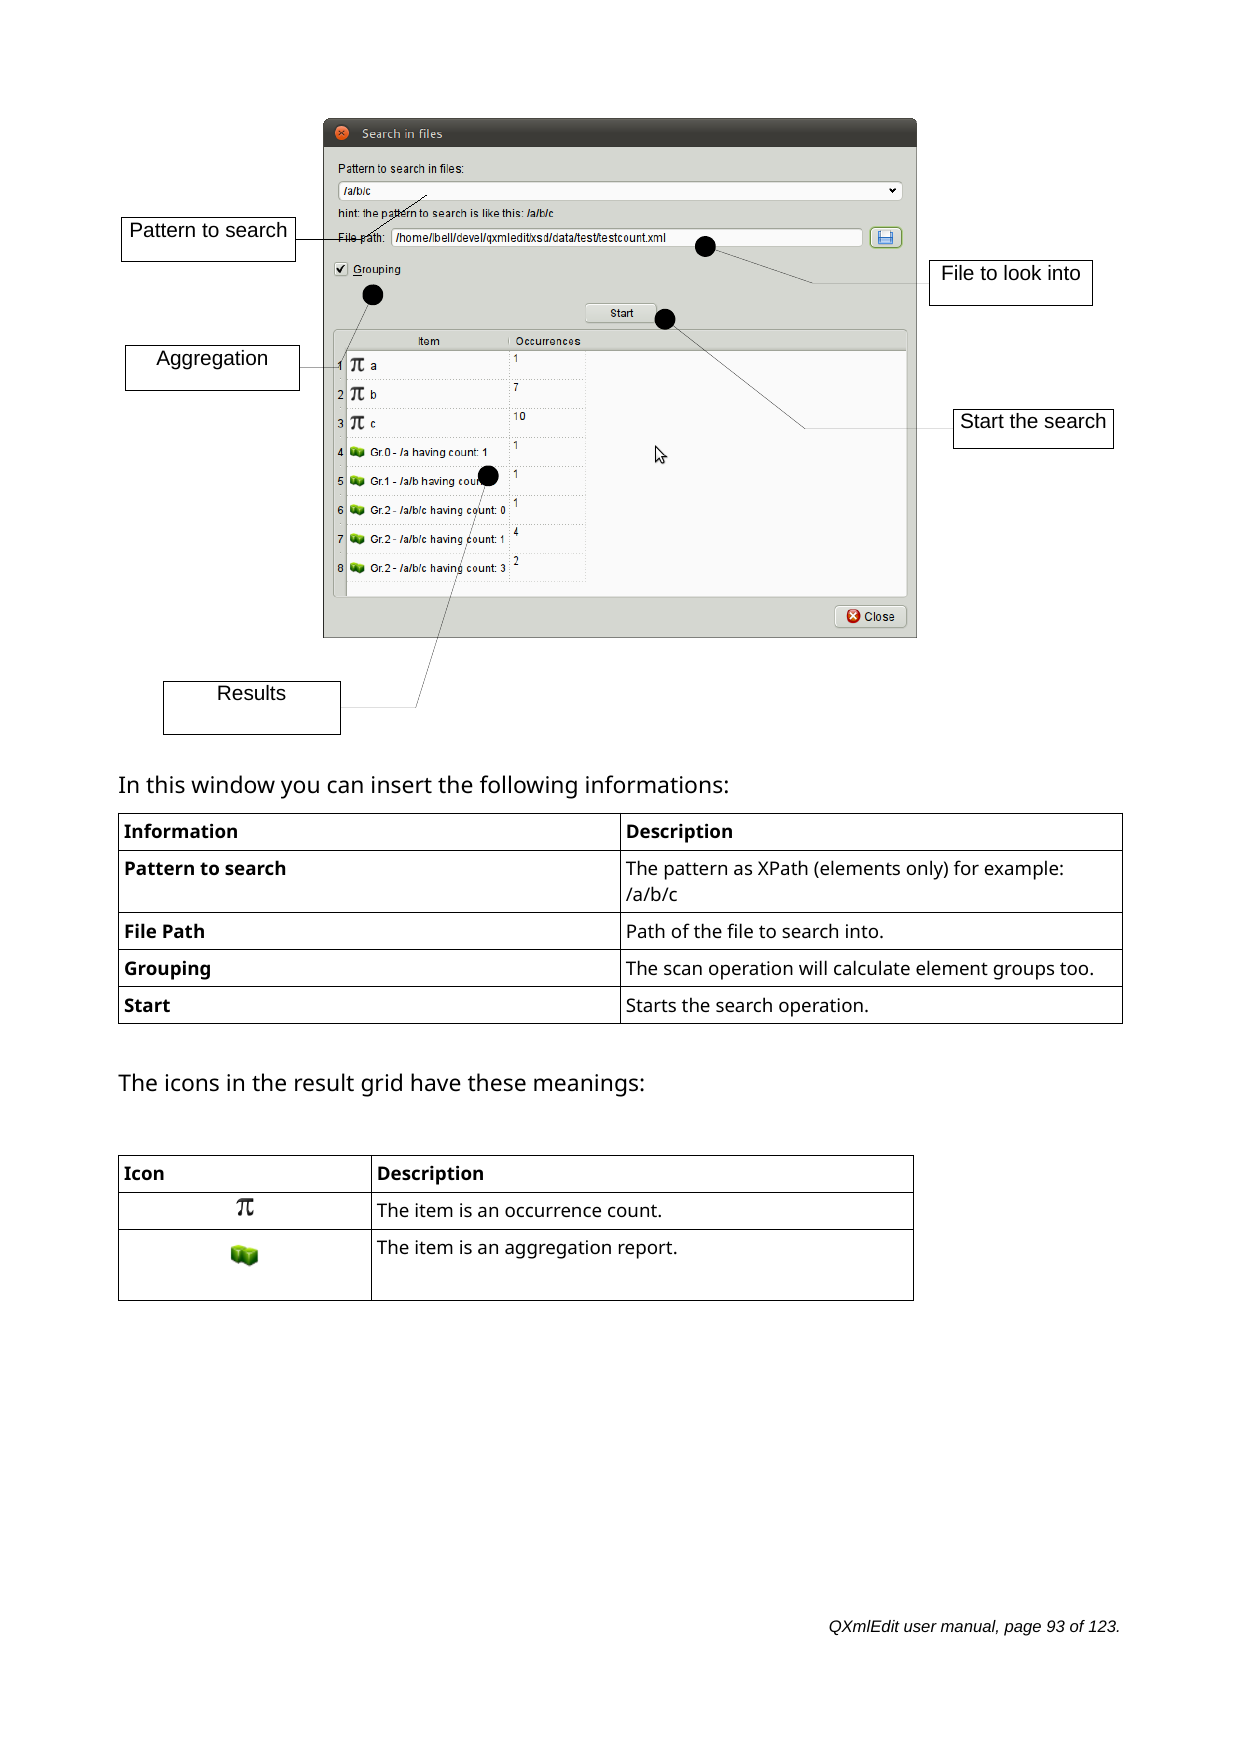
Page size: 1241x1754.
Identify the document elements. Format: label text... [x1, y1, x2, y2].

table_cell The item is an aggregation report. [372, 1230, 913, 1300]
table_cell Grouping [119, 950, 620, 986]
table_cell File Path [119, 913, 620, 949]
table_header Information [119, 814, 620, 849]
table_cell Path of the file to search into. [621, 913, 1122, 949]
table_header Description [372, 1156, 913, 1192]
table_cell [119, 1230, 371, 1300]
text In this window you can insert the following informations: [118, 769, 1122, 800]
picture [230, 1241, 259, 1269]
table_header Icon [119, 1156, 371, 1192]
table_cell Starts the search operation. [621, 987, 1122, 1023]
table_header Description [621, 814, 1122, 849]
table_cell Pattern to search [119, 851, 620, 912]
table_cell The scan operation will calculate element groups too. [621, 950, 1122, 986]
text The icons in the result grid have these meanings: [118, 1067, 1122, 1098]
table_cell [119, 1193, 371, 1229]
table_cell Start [119, 987, 620, 1023]
picture [235, 1197, 254, 1216]
table_cell The item is an occurrence count. [372, 1193, 913, 1229]
picture [323, 118, 917, 638]
table_cell The pattern as XPath (elements only) for example: /a/b/c [621, 851, 1122, 912]
